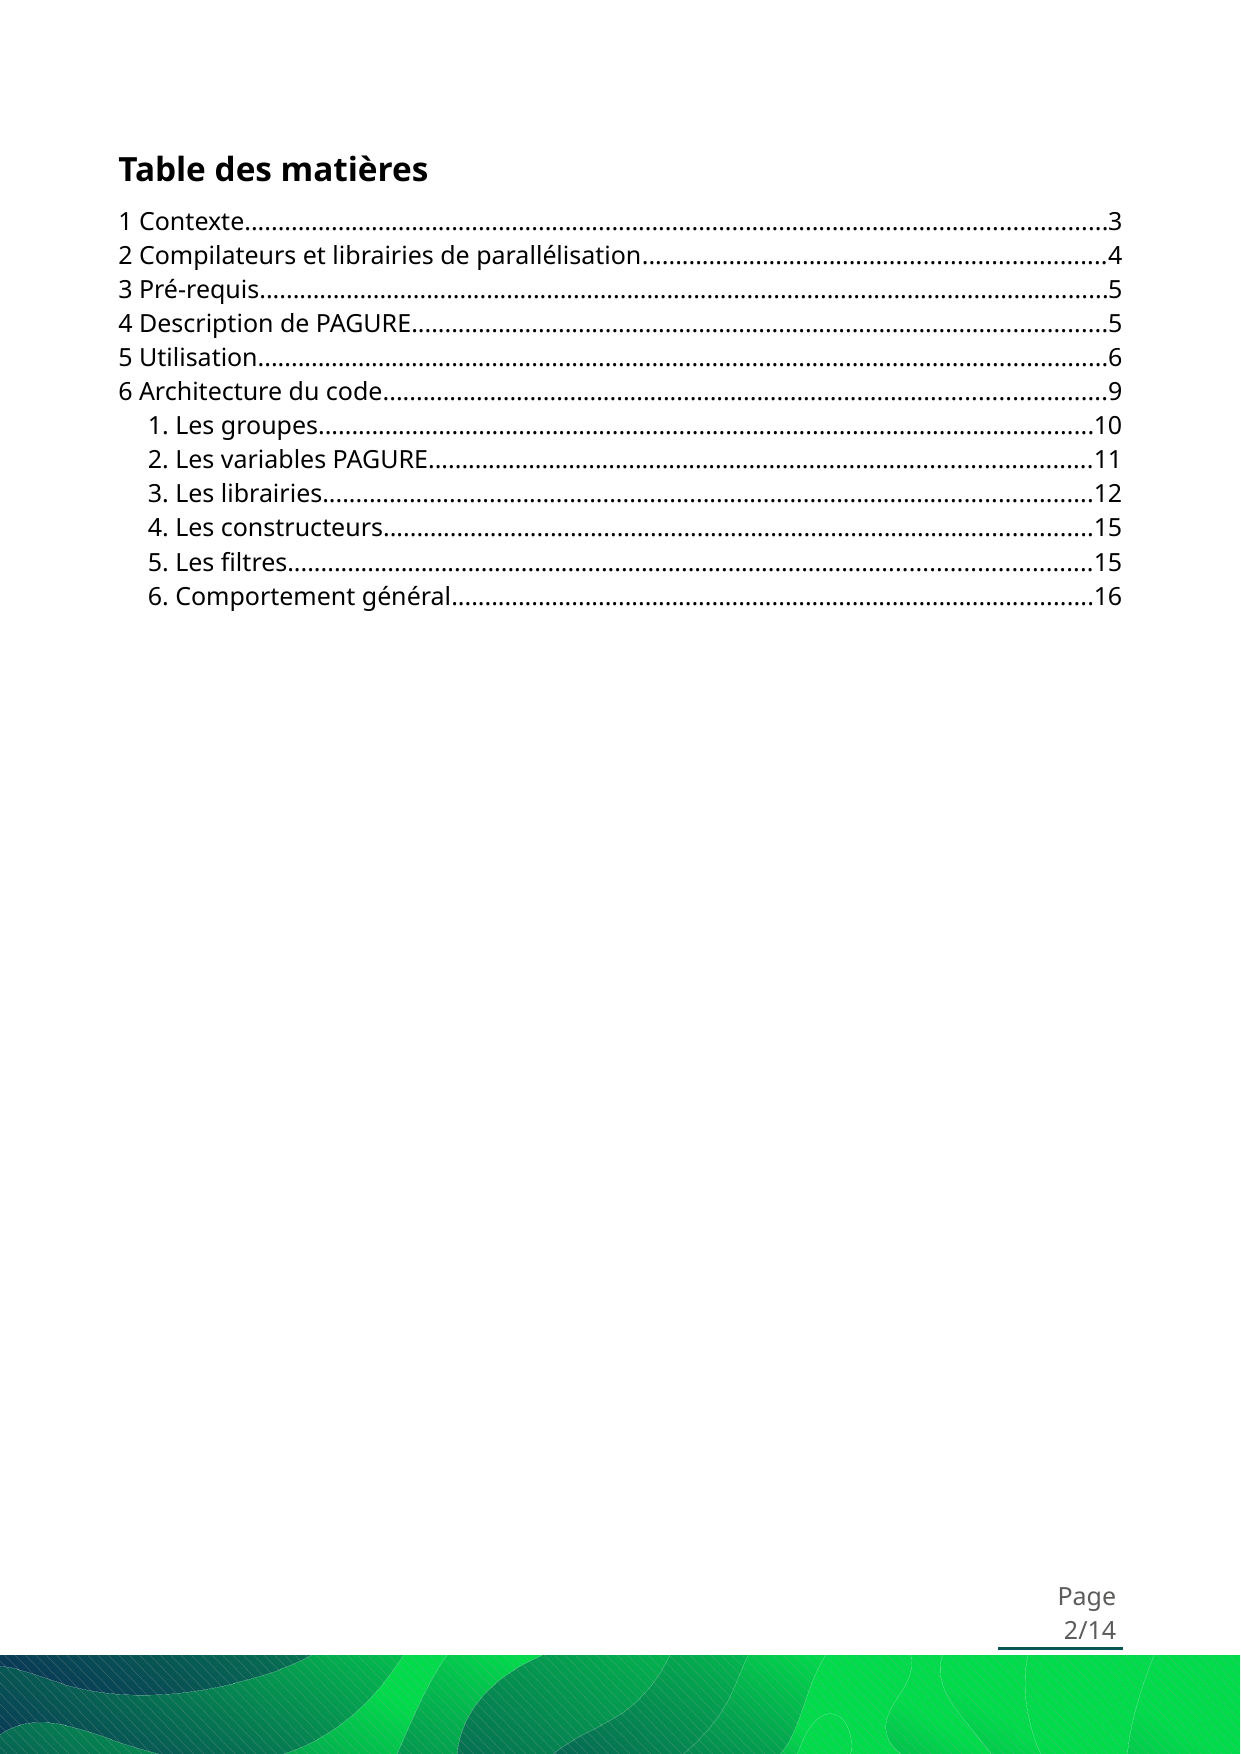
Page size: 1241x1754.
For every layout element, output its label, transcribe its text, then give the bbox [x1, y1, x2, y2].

text 1 Contexte 3 [118, 203, 1122, 238]
text 6. Comportement général 16 [148, 578, 1122, 612]
text 6 Architecture du code 9 [118, 374, 1122, 408]
text 4. Les constructeurs 15 [148, 510, 1122, 544]
text 3 Pré-requis 5 [118, 272, 1122, 306]
text 5 Utilisation 6 [118, 340, 1122, 374]
picture [0, 1655, 1241, 1754]
text 2 Compilateurs et librairies de parallélisation 4 [118, 238, 1122, 272]
text 1. Les groupes 10 [148, 408, 1122, 442]
text 3. Les librairies 12 [148, 476, 1122, 510]
subtitle Table des matières [118, 146, 1122, 191]
text 5. Les filtres 15 [148, 544, 1122, 578]
text 4 Description de PAGURE 5 [118, 306, 1122, 340]
text 2. Les variables PAGURE 11 [148, 442, 1122, 476]
